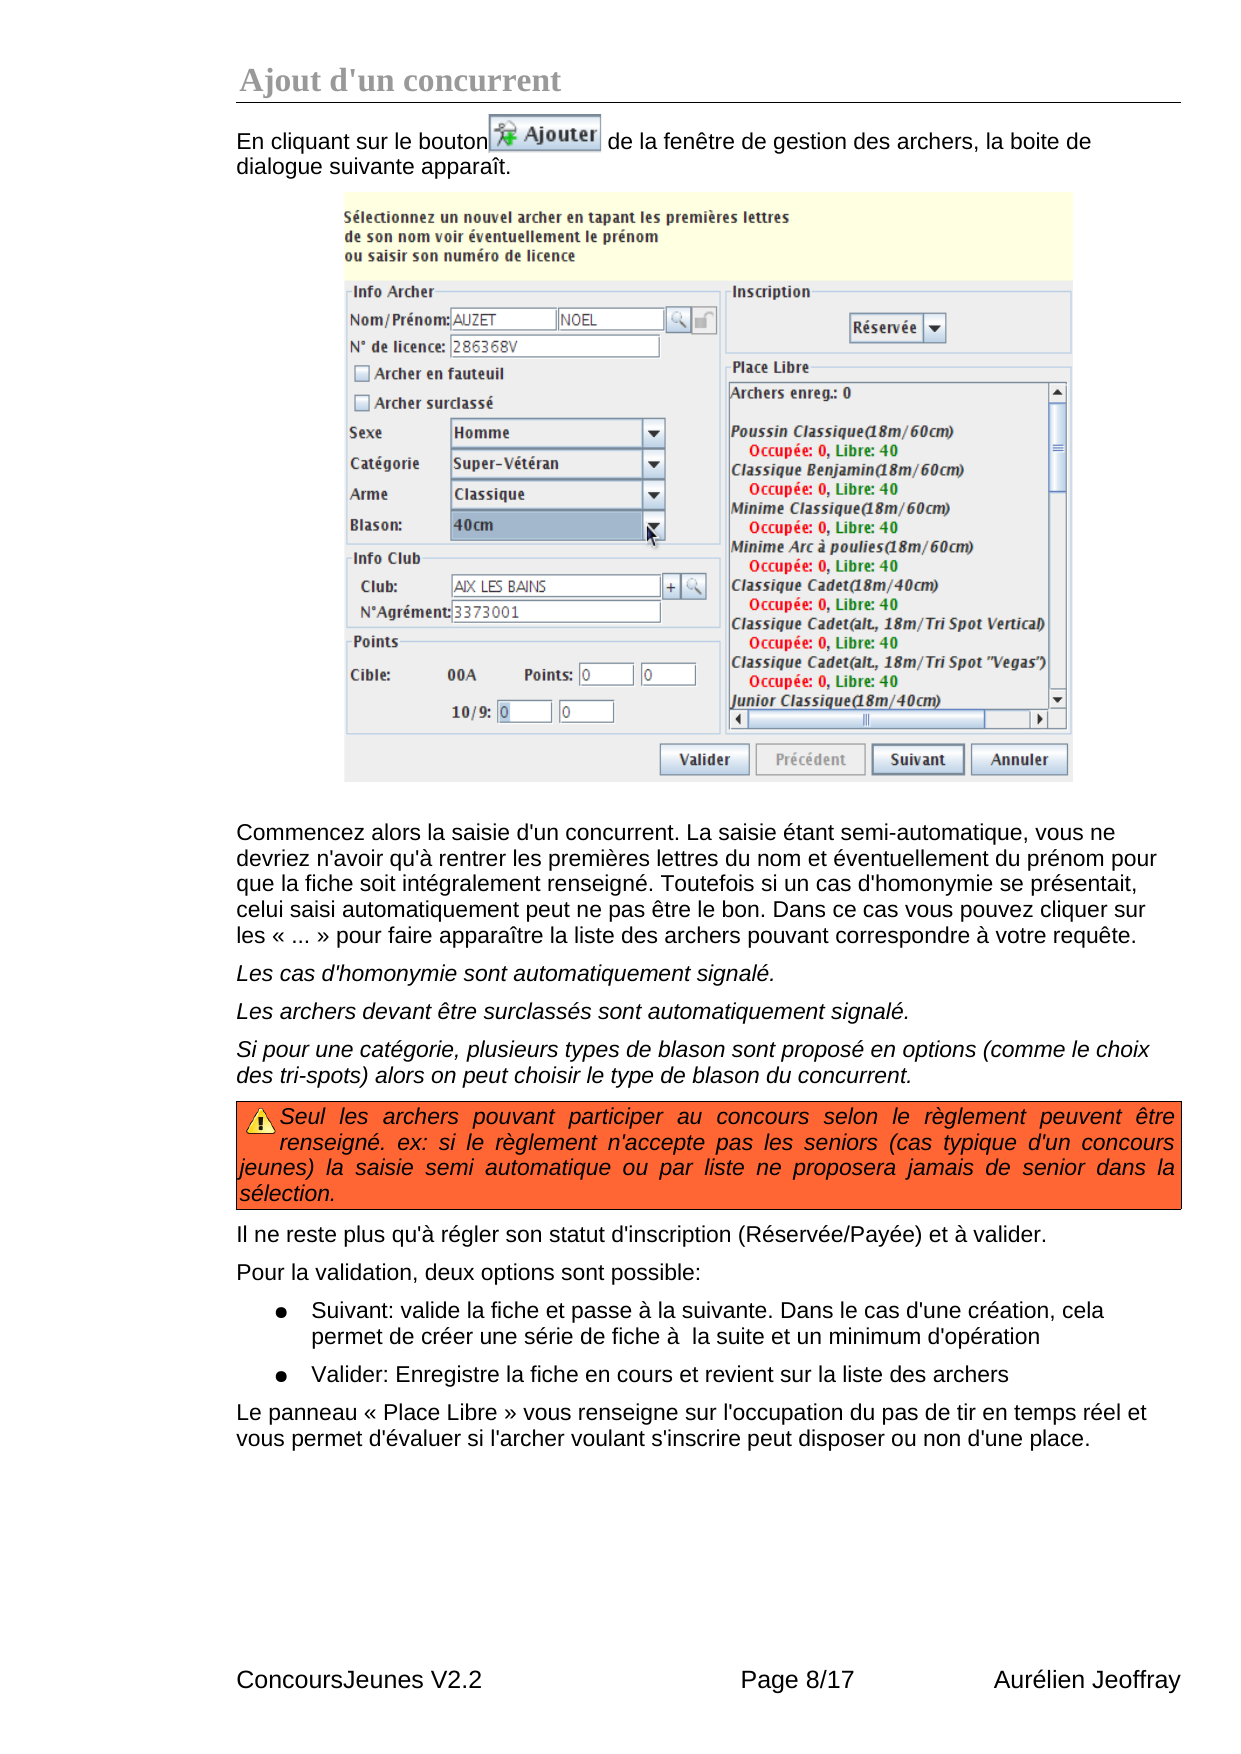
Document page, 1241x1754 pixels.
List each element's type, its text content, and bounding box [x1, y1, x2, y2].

text Commencez alors la saisie d'un concurrent. La saisie étant semi-automatique, vous ne devriez n'avoir qu'à rentrer les premières lettres du nom et éventuellement du prénom pour que la fiche soit intégralement renseigné. Toutefois si un cas d'homonymie se présentait, celui saisi automatiquement peut ne pas être le bon. Dans ce cas vous pouvez cliquer sur les « ... » pour faire apparaître la liste des archers pouvant correspondre à votre requête. [236, 820, 1181, 948]
text Les cas d'homonymie sont automatiquement signalé. [236, 961, 1181, 986]
picture [488, 114, 602, 153]
subtitle Ajout d'un concurrent [236, 59, 1181, 102]
picture [241, 1100, 280, 1139]
text Seul les archers pouvant participer au concours selon le règlement peuvent être renseigné. ex: si le règlement n'accepte pas les seniors (cas typique d'un concours jeunes) la saisie semi automatique ou par liste ne proposera jamais de senior dans la sélection. [237, 1102, 1181, 1209]
list Valider: Enregistre la fiche en cours et revient sur la liste des archers [274, 1362, 1181, 1387]
text En cliquant sur le bouton de la fenêtre de gestion des archers, la boite de dialogue suivante apparaît. [236, 115, 1181, 179]
picture [344, 192, 1073, 782]
text Les archers devant être surclassés sont automatiquement signalé. [236, 999, 1181, 1024]
text Le panneau « Place Libre » vous renseigne sur l'occupation du pas de tir en temps réel et vous permet d'évaluer si l'archer voulant s'inscrire peut disposer ou non d'une place. [236, 1400, 1181, 1451]
text Si pour une catégorie, plusieurs types de blason sont proposé en options (comme le choix des tri-spots) alors on peut choisir le type de blason du concurrent. [236, 1037, 1181, 1088]
list Suivant: valide la fiche et passe à la suivante. Dans le cas d'une création, cela permet de créer une série de fiche à la suite et un minimum d'opération [274, 1298, 1181, 1349]
text Il ne reste plus qu'à régler son statut d'inscription (Réservée/Payée) et à valider. [236, 1222, 1181, 1247]
text Pour la validation, deux options sont possible: [236, 1260, 1181, 1285]
